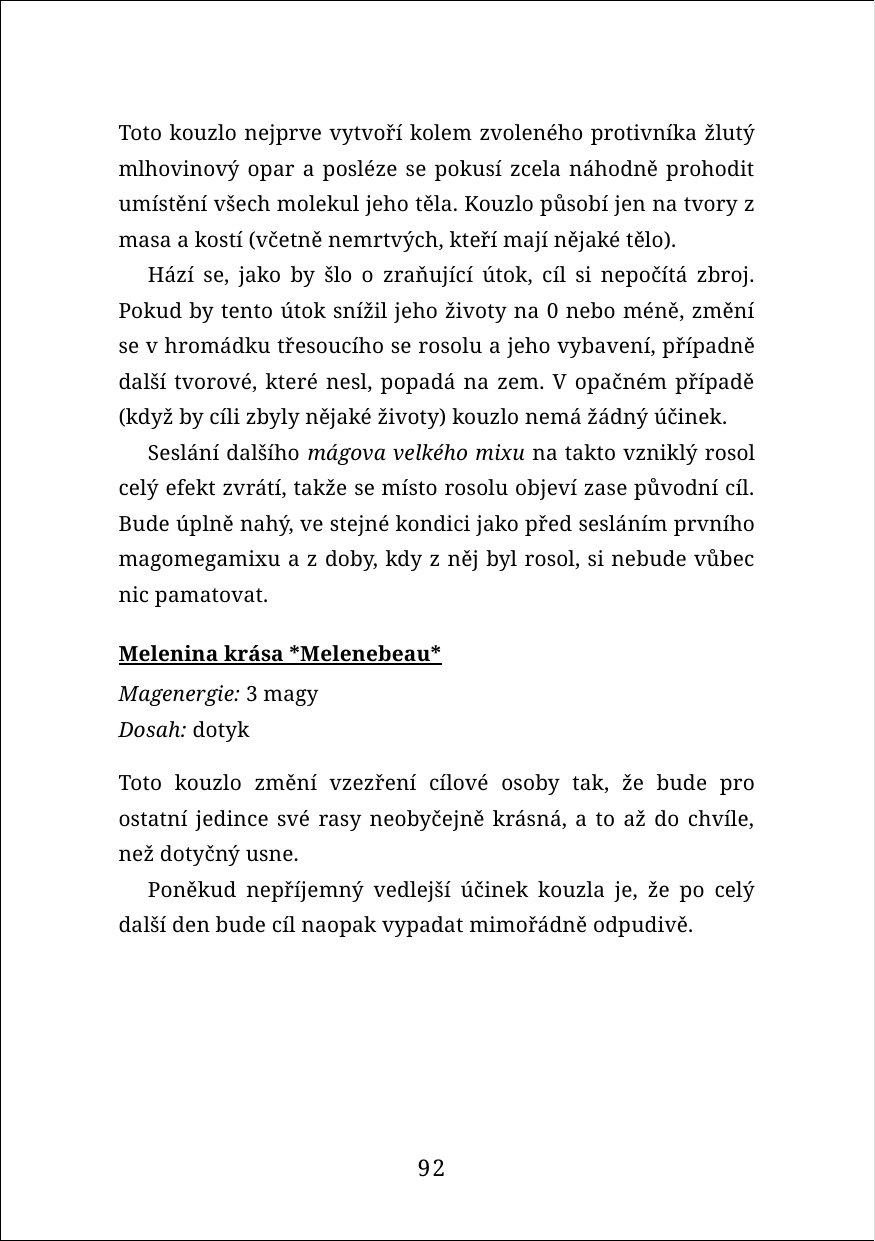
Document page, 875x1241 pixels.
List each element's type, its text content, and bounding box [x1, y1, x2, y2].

text Magenergie: 3 magy Dosah: dotyk [118, 679, 756, 743]
subtitle Melenina krása *Melenebeau* [118, 639, 756, 668]
text Toto kouzlo změní vzezření cílové osoby tak, že bude pro ostatní jedince své rasy neobyčejně krásná, a to až do chvíle, než dotyčný usne. Poněkud nepříjemný vedlejší účinek kouzla je, že po celý další den bude cíl naopak vypadat mimořádně odpudivě. [118, 768, 756, 939]
text Toto kouzlo nejprve vytvoří kolem zvoleného protivníka žlutý mlhovinový opar a posléze se pokusí zcela náhodně prohodit umístění všech molekul jeho těla. Kouzlo působí jen na tvory z masa a kostí (včetně nemrtvých, kteří mají nějaké tělo). Hází se, jako by šlo o zraňující útok, cíl si nepočítá zbroj. Pokud by tento útok snížil jeho životy na 0 nebo méně, změní se v hromádku třesoucího se rosolu a jeho vybavení, případně další tvorové, které nesl, popadá na zem. V opačném případě (když by cíli zbyly nějaké životy) kouzlo nemá žádný účinek. Seslání dalšího mágova velkého mixu na takto vzniklý rosol celý efekt zvrátí, takže se místo rosolu objeví zase původní cíl. Bude úplně nahý, ve stejné kondici jako před sesláním prvního magomegamixu a z doby, kdy z něj byl rosol, si nebude vůbec nic pamatovat. [118, 118, 756, 608]
